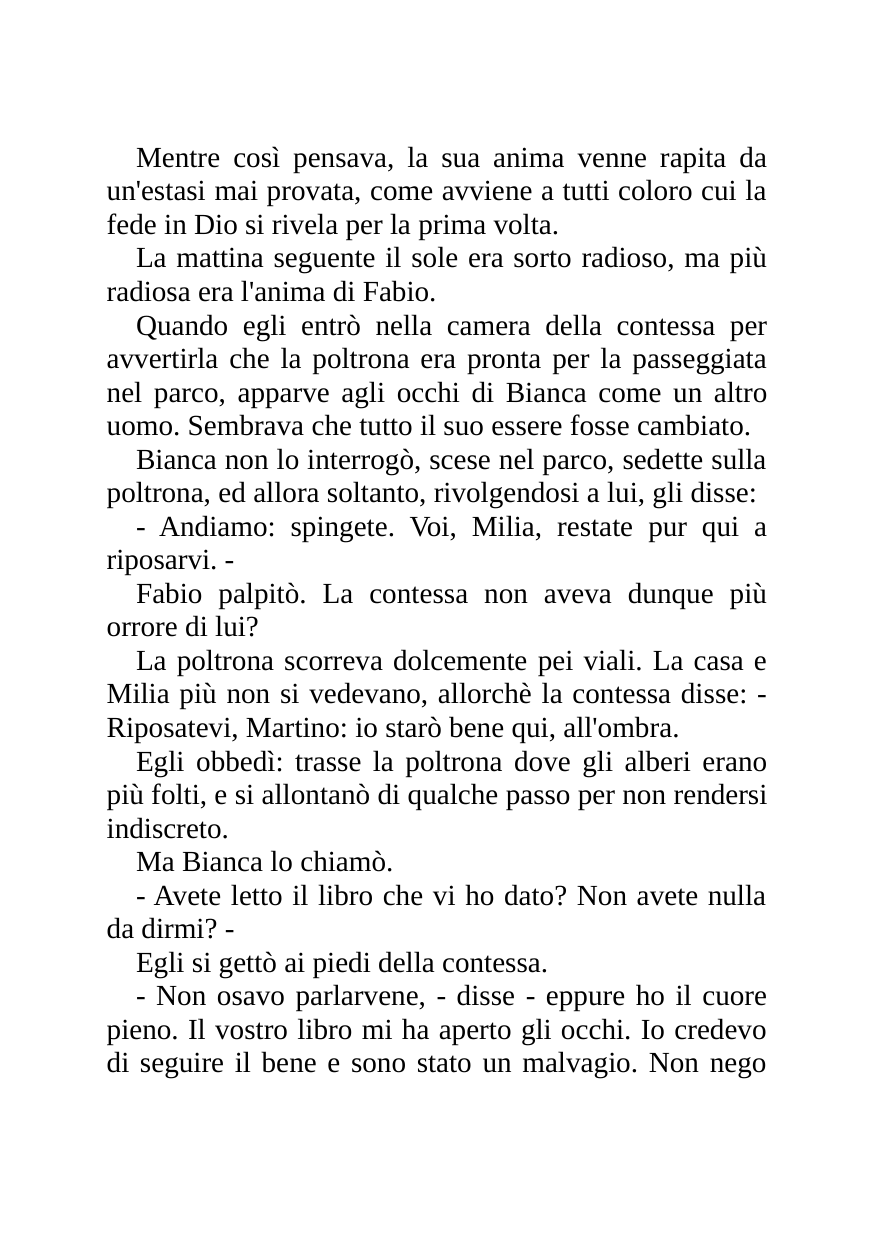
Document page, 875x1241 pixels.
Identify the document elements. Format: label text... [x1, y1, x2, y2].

text Quando egli entrò nella camera della contessa per avvertirla che la poltrona era pronta per la passeggiata nel parco, apparve agli occhi di Bianca come un altro uomo. Sembrava che tutto il suo essere fosse cambiato. [106, 308, 768, 442]
text La poltrona scorreva dolcemente pei viali. La casa e Milia più non si vedevano, allorchè la contessa disse: - Riposatevi, Martino: io starò bene qui, all'ombra. [106, 643, 768, 744]
text Bianca non lo interrogò, scese nel parco, sedette sulla poltrona, ed allora soltanto, rivolgendosi a lui, gli disse: [106, 442, 768, 509]
text Fabio palpitò. La contessa non aveva dunque più orrore di lui? [106, 576, 768, 643]
text La mattina seguente il sole era sorto radioso, ma più radiosa era l'anima di Fabio. [106, 241, 768, 308]
text - Avete letto il libro che vi ho dato? Non avete nulla da dirmi? - [106, 878, 768, 945]
text Egli obbedì: trasse la poltrona dove gli alberi erano più folti, e si allontanò di qualche passo per non rendersi indiscreto. [106, 744, 768, 844]
text - Non osavo parlarvene, - disse - eppure ho il cuore pieno. Il vostro libro mi ha aperto gli occhi. Io credevo di seguire il bene e sono stato un malvagio. Non nego [106, 978, 768, 1079]
text Mentre così pensava, la sua anima venne rapita da un'estasi mai provata, come avviene a tutti coloro cui la fede in Dio si rivela per la prima volta. [106, 140, 768, 241]
text Ma Bianca lo chiamò. [106, 844, 768, 878]
text - Andiamo: spingete. Voi, Milia, restate pur qui a riposarvi. - [106, 509, 768, 576]
text Egli si gettò ai piedi della contessa. [106, 945, 768, 978]
